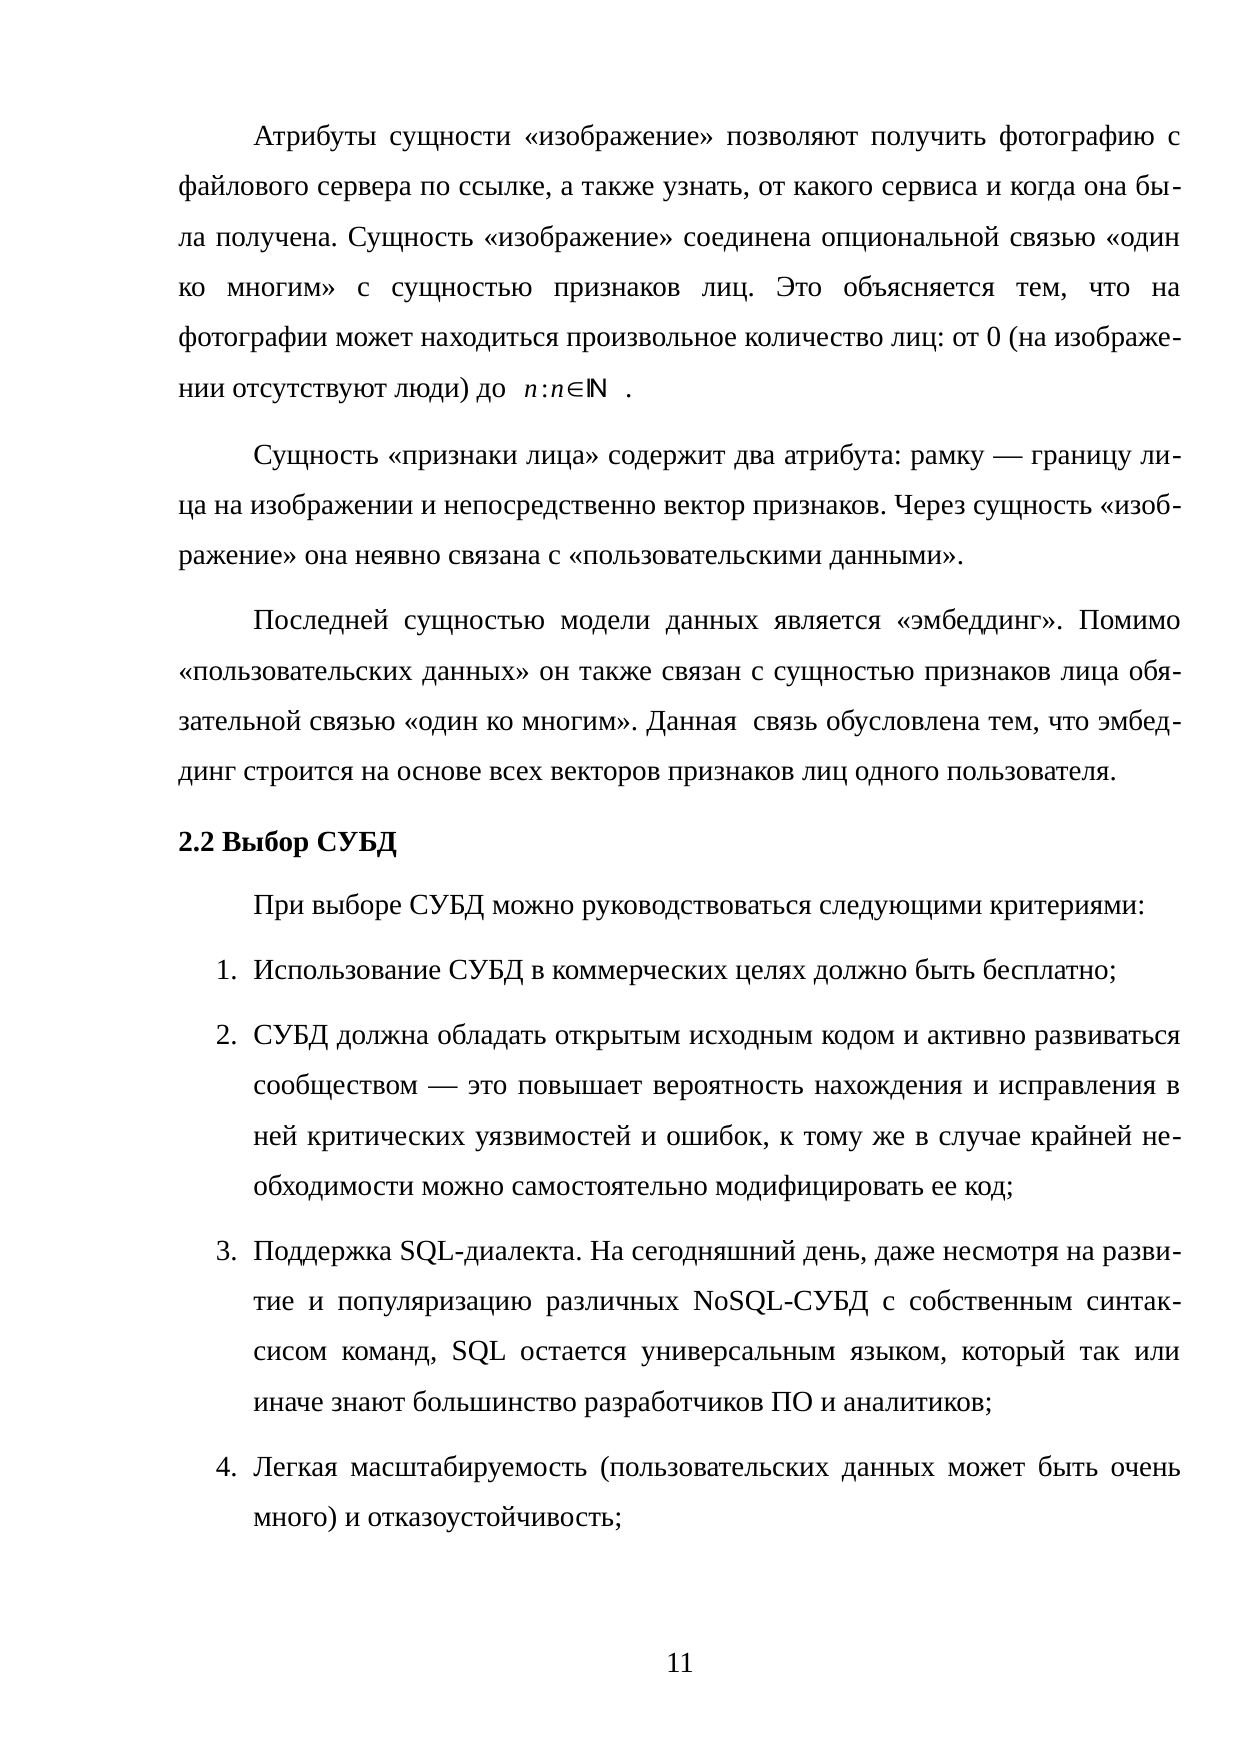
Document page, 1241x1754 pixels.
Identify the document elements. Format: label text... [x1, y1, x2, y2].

text Атрибуты сущности «изображение» позволяют получить фотографию с файлового сервера по ссылке, а также узнать, от какого сервиса и когда она бы­ла получена. Сущность «изображение» соединена опциональной связью «один ко многим» с сущностью признаков лиц. Это объясняется тем, что на фотографии может находиться произвольное количество лиц: от 0 (на изображе­нии отсутствуют люди) до. [178, 118, 1181, 405]
text Последней сущностью модели данных является «эмбеддинг». Помимо «пользовательских данных» он также связан с сущностью признаков лица обя­зательной связью «один ко многим». Данная связь обусловлена тем, что эмбед­динг строится на основе всех векторов признаков лиц одного пользователя. [178, 602, 1181, 787]
list СУБД должна обладать открытым исходным кодом и активно развиваться сообществом — это повышает вероятность нахождения и исправления в ней критических уязвимостей и ошибок, к тому же в случае крайней не­обходимости можно самостоятельно модифицировать ее код; [216, 1017, 1181, 1201]
subtitle 2.2 Выбор СУБД [178, 824, 1181, 858]
text При выборе СУБД можно руководствоваться следующими критериями: [178, 887, 1181, 921]
list Поддержка SQL-диалекта. На сегодняшний день, даже несмотря на разви­тие и популяризацию различных NoSQL-СУБД с собственным синтак­сисом команд, SQL остается универсальным языком, который так или иначе знают большинство разработчиков ПО и аналитиков; [216, 1233, 1181, 1417]
list Использование СУБД в коммерческих целях должно быть бесплатно; [216, 952, 1181, 986]
list Легкая масштабируемость (пользовательских данных может быть очень много) и отказоустойчивость; [216, 1449, 1181, 1532]
text Сущность «признаки лица» содержит два атрибута: рамку — границу ли­ца на изображении и непосредственно вектор признаков. Через сущность «изоб­ражение» она неявно связана с «пользовательскими данными». [178, 437, 1181, 571]
